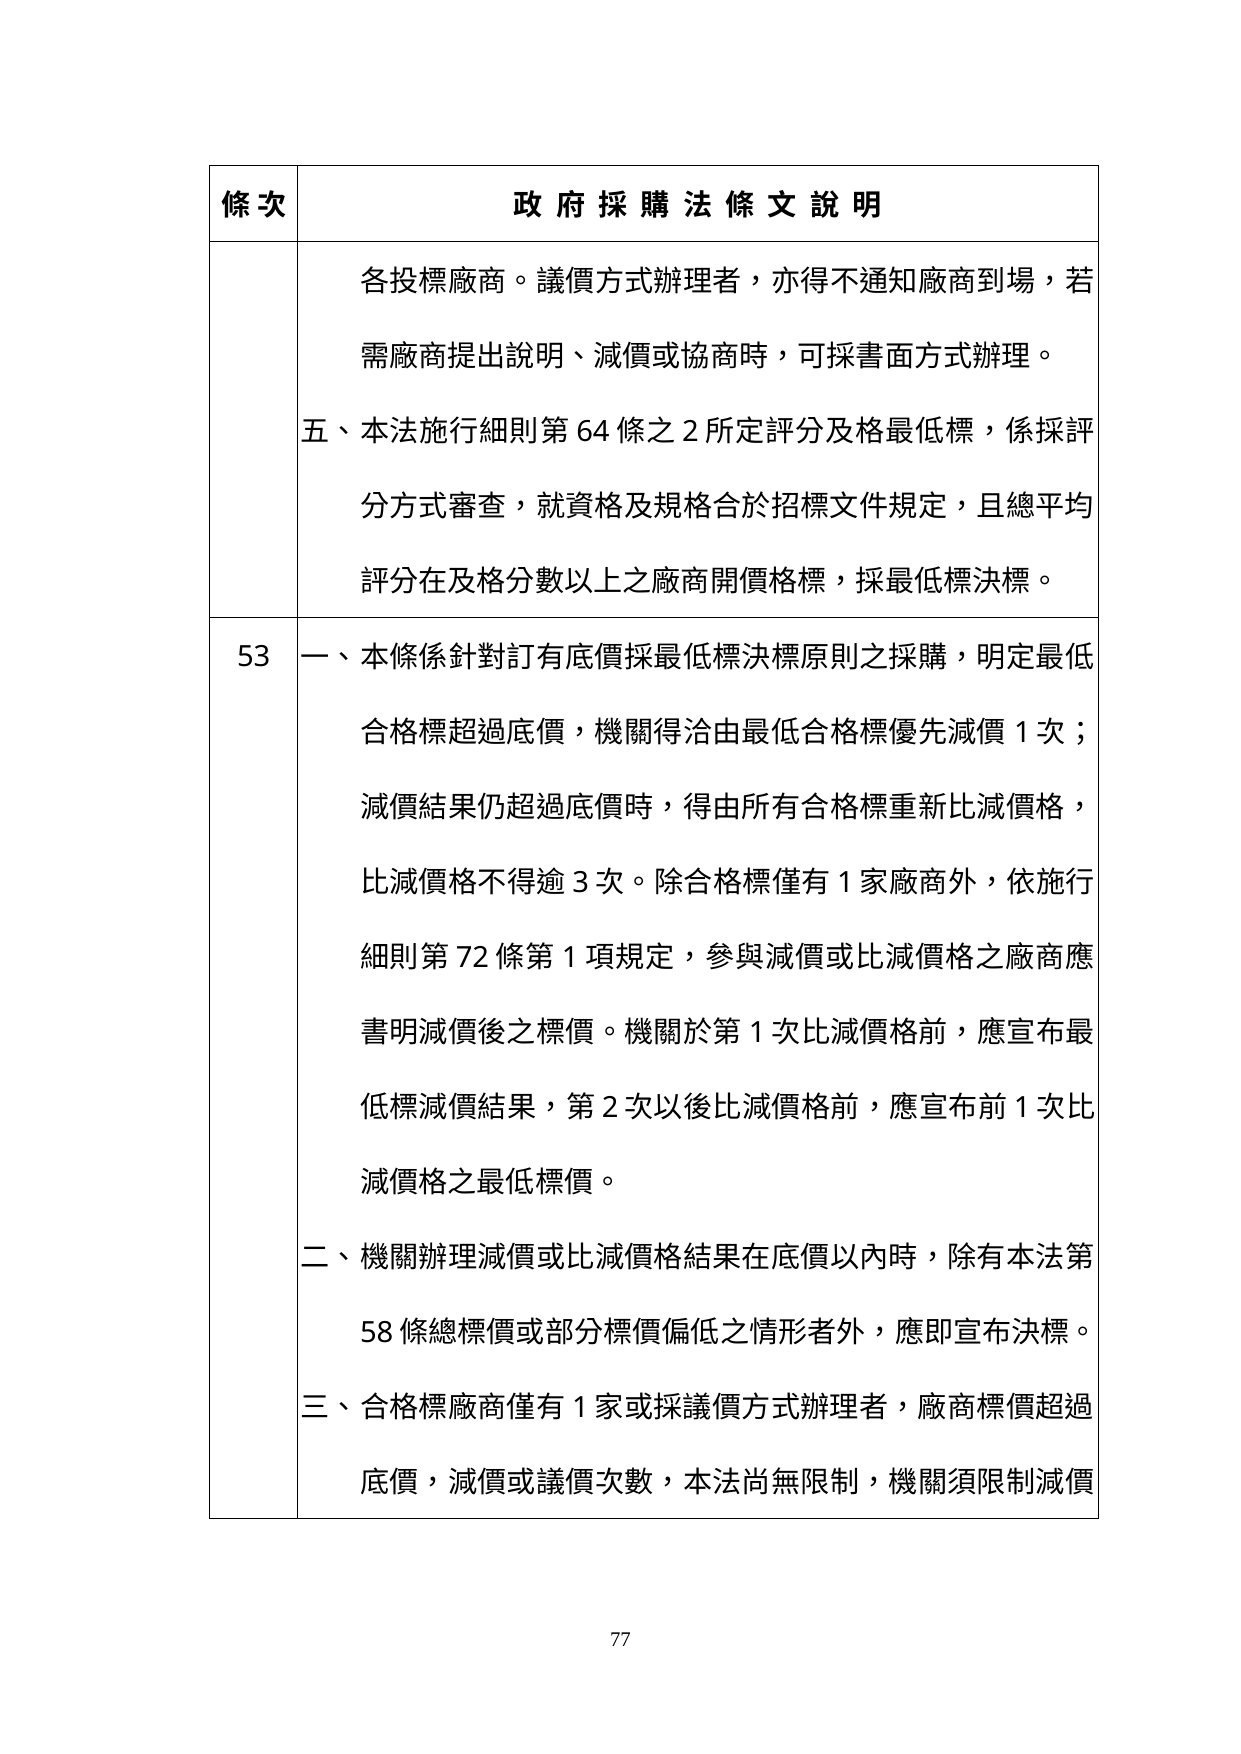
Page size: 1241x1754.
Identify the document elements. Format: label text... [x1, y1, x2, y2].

table_header 政 府 採 購 法 條 文 說 明 [298, 166, 1098, 241]
table_cell 53 [210, 618, 297, 1518]
table_cell 本條係針對訂有底價採最低標決標原則之採購，明定最低合格標超過底價，機關得洽由最低合格標優先減價1次；減價結果仍超過底價時，得由所有合格標重新比減價格，比減價格不得逾3次。除合格標僅有1家廠商外，依施行細則第72條第1項規定，參與減價或比減價格之廠商應書明減價後之標價。機關於第1次比減價格前，應宣布最低標減價結果，第2次以後比減價格前，應宣布前1次比減價格之最低標價。 機關辦理減價或比減價格結果在底價以內時，除有本法第58條總標價或部分標價偏低之情形者外，應即宣布決標。 合格標廠商僅有1家或採議價方式辦理者，廠商標價超過底價，減價或議價次數，本法尚無限制，機關須限制減價 [298, 618, 1098, 1518]
table_cell [210, 242, 297, 617]
table_header 條 次 [210, 166, 297, 241]
table_cell 各投標廠商。議價方式辦理者，亦得不通知廠商到場，若需廠商提出說明、減價或協商時，可採書面方式辦理。 本法施行細則第64條之2所定評分及格最低標，係採評分方式審查，就資格及規格合於招標文件規定，且總平均評分在及格分數以上之廠商開價格標，採最低標決標。 [298, 242, 1098, 617]
